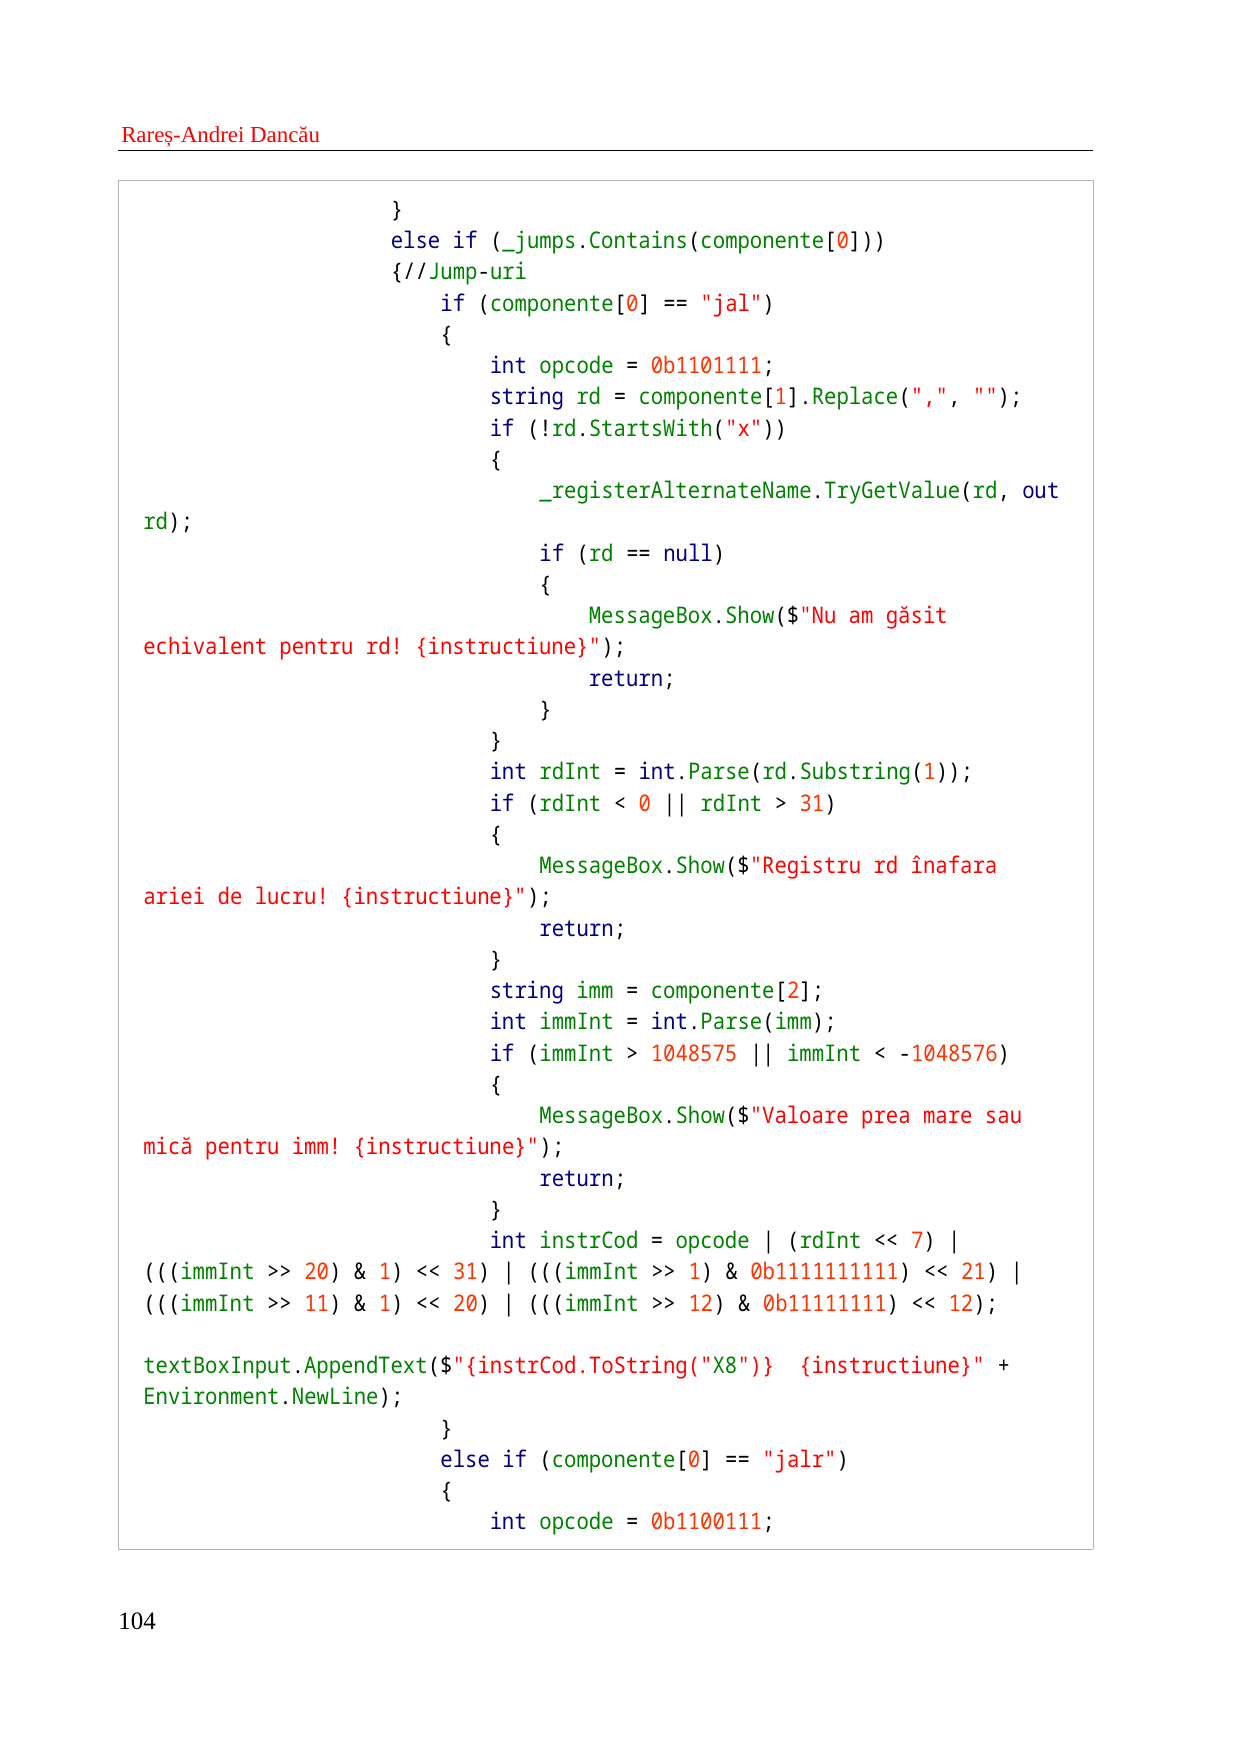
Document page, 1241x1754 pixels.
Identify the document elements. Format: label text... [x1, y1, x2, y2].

text int instrCod = opcode | (rdInt << 7) | (((immInt >> 20) & 1) << 31) | (((immInt >> 1) & 0b1111111111) << 21) | (((immInt >> 11) & 1) << 20) | (((immInt >> 12) & 0b11111111) << 12); [119, 1211, 1093, 1305]
text MessageBox.Show($"Registru rd înafara ariei de lucru! {instructiune}"); [119, 836, 1093, 899]
text { [119, 430, 1093, 461]
text } [119, 680, 1093, 711]
text if (rdInt < 0 || rdInt > 31) [119, 774, 1093, 805]
text return; [119, 899, 1093, 930]
text int immInt = int.Parse(imm); [119, 993, 1093, 1024]
text else if (_jumps.Contains(componente[0])) [119, 211, 1093, 243]
text return; [119, 1149, 1093, 1180]
text string rd = componente[1].Replace(",", ""); [119, 368, 1093, 399]
text if (componente[0] == "jal") [119, 274, 1093, 305]
text } [119, 1399, 1093, 1430]
text if (!rd.StartsWith("x")) [119, 399, 1093, 430]
text else if (componente[0] == "jalr") [119, 1430, 1093, 1461]
text { [119, 805, 1093, 836]
text } [119, 930, 1093, 961]
text if (immInt > 1048575 || immInt < -1048576) [119, 1024, 1093, 1055]
text { [119, 305, 1093, 336]
text { [119, 555, 1093, 586]
text } [119, 1180, 1093, 1211]
text _registerAlternateName.TryGetValue(rd, out rd); [119, 461, 1093, 524]
text { [119, 1055, 1093, 1086]
text int opcode = 0b1101111; [119, 336, 1093, 368]
text { [119, 1461, 1093, 1493]
text int opcode = 0b1100111; [119, 1493, 1093, 1549]
text MessageBox.Show($"Nu am găsit echivalent pentru rd! {instructiune}"); [119, 586, 1093, 649]
text return; [119, 649, 1093, 680]
text int rdInt = int.Parse(rd.Substring(1)); [119, 743, 1093, 774]
text {//Jump-uri [119, 243, 1093, 274]
text MessageBox.Show($"Valoare prea mare sau mică pentru imm! {instructiune}"); [119, 1086, 1093, 1149]
text string imm = componente[2]; [119, 961, 1093, 993]
text textBoxInput.AppendText($"{instrCod.ToString("X8")} {instructiune}" + Environment.NewLine); [119, 1305, 1093, 1399]
text } [119, 711, 1093, 743]
text } [119, 181, 1093, 211]
text if (rd == null) [119, 524, 1093, 555]
